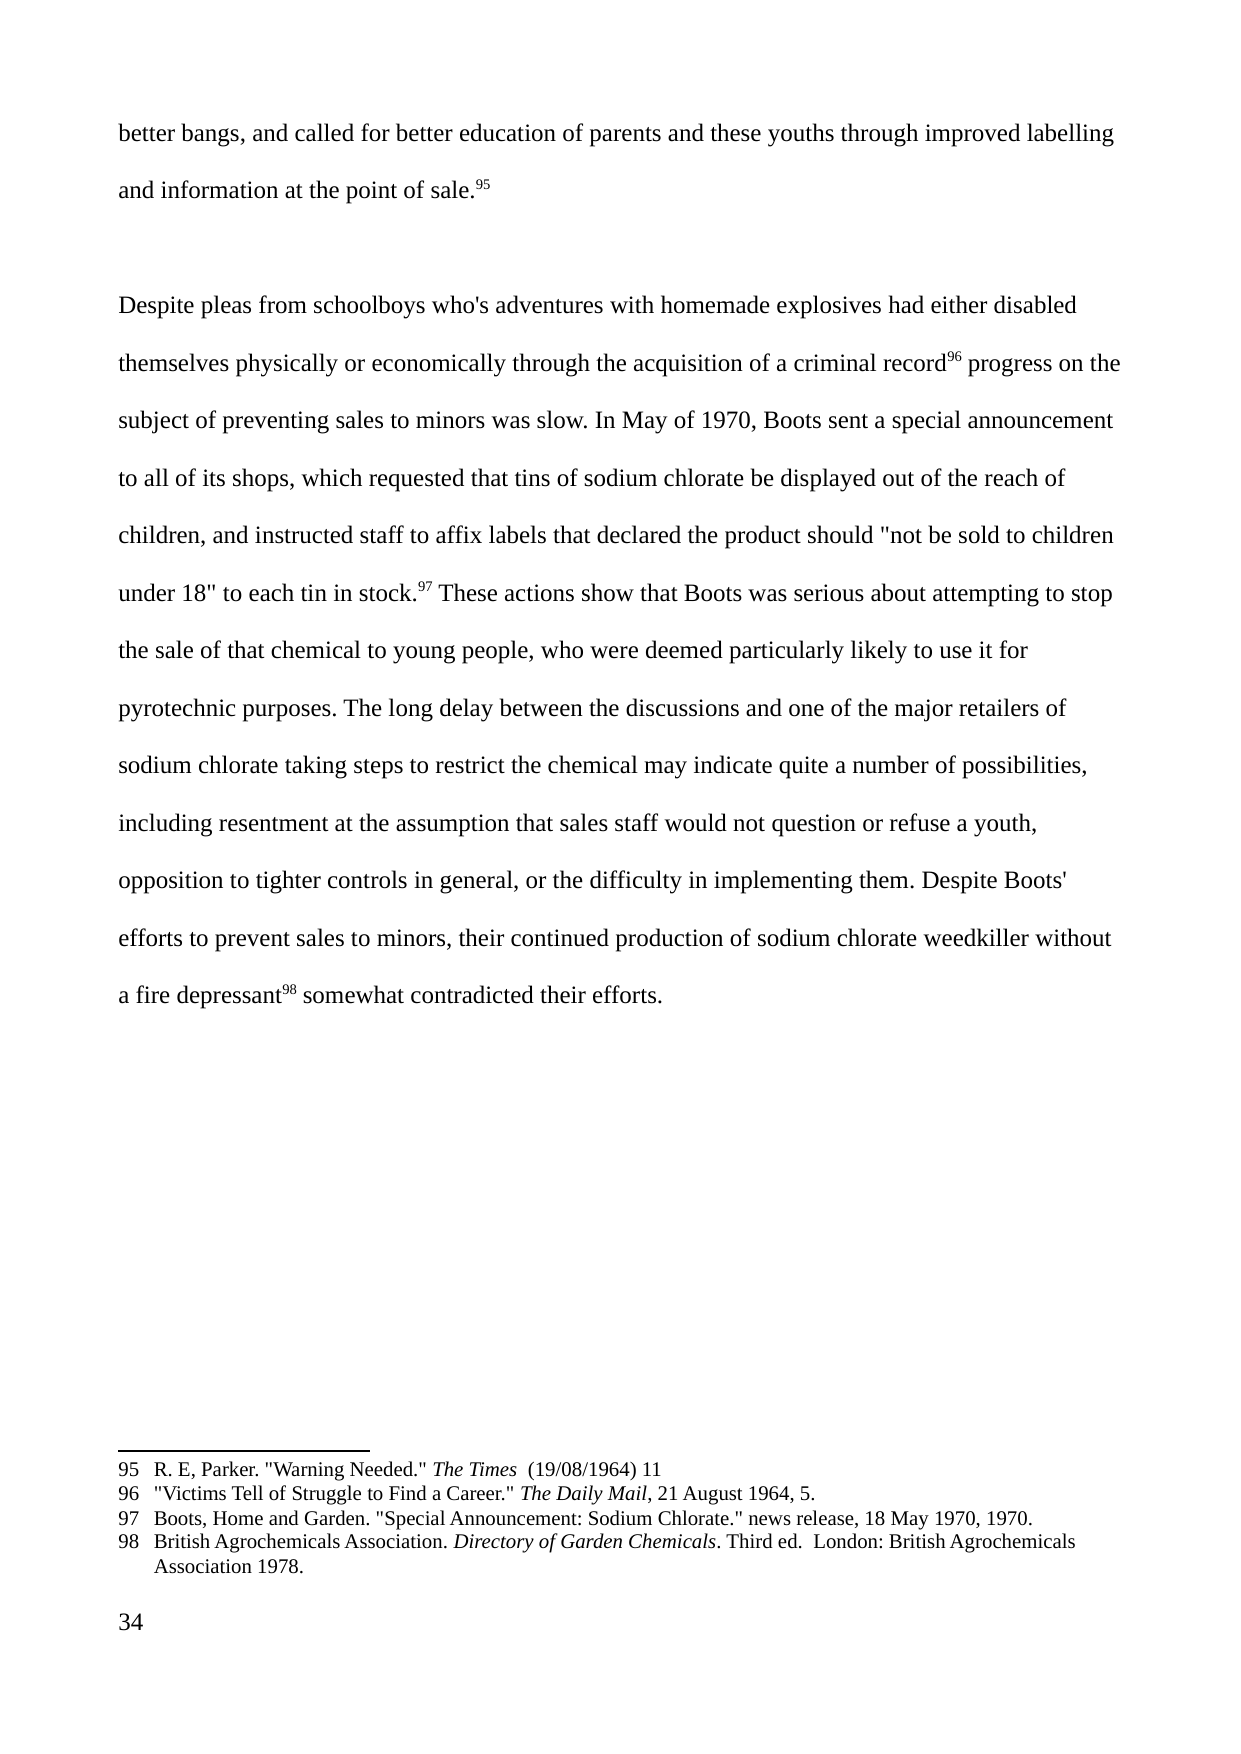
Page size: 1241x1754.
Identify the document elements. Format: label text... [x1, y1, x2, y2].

text R. E, Parker. "Warning Needed." The Times (19/08/1964) 11 [118, 1457, 1122, 1481]
text better bangs, and called for better education of parents and these youths through improved labelling and information at the point of sale. [118, 118, 1122, 204]
text Boots, Home and Garden. "Special Announcement: Sodium Chlorate." news release, 18 May 1970, 1970. [118, 1505, 1122, 1529]
text British Agrochemicals Association. Directory of Garden Chemicals. Third ed. London: British Agrochemicals Association 1978. [118, 1529, 1122, 1578]
text "Victims Tell of Struggle to Find a Career." The Daily Mail, 21 August 1964, 5. [118, 1481, 1122, 1505]
text Despite pleas from schoolboys who's adventures with homemade explosives had either disabled themselves physically or economically through the acquisition of a criminal record progress on the subject of preventing sales to minors was slow. In May of 1970, Boots sent a special announcement to all of its shops, which requested that tins of sodium chlorate be displayed out of the reach of children, and instructed staff to affix labels that declared the product should "not be sold to children under 18" to each tin in stock. These actions show that Boots was serious about attempting to stop the sale of that chemical to young people, who were deemed particularly likely to use it for pyrotechnic purposes. The long delay between the discussions and one of the major retailers of sodium chlorate taking steps to restrict the chemical may indicate quite a number of possibilities, including resentment at the assumption that sales staff would not question or refuse a youth, opposition to tighter controls in general, or the difficulty in implementing them. Despite Boots' efforts to prevent sales to minors, their continued production of sodium chlorate weedkiller without a fire depressant somewhat contradicted their efforts. [118, 291, 1122, 1009]
